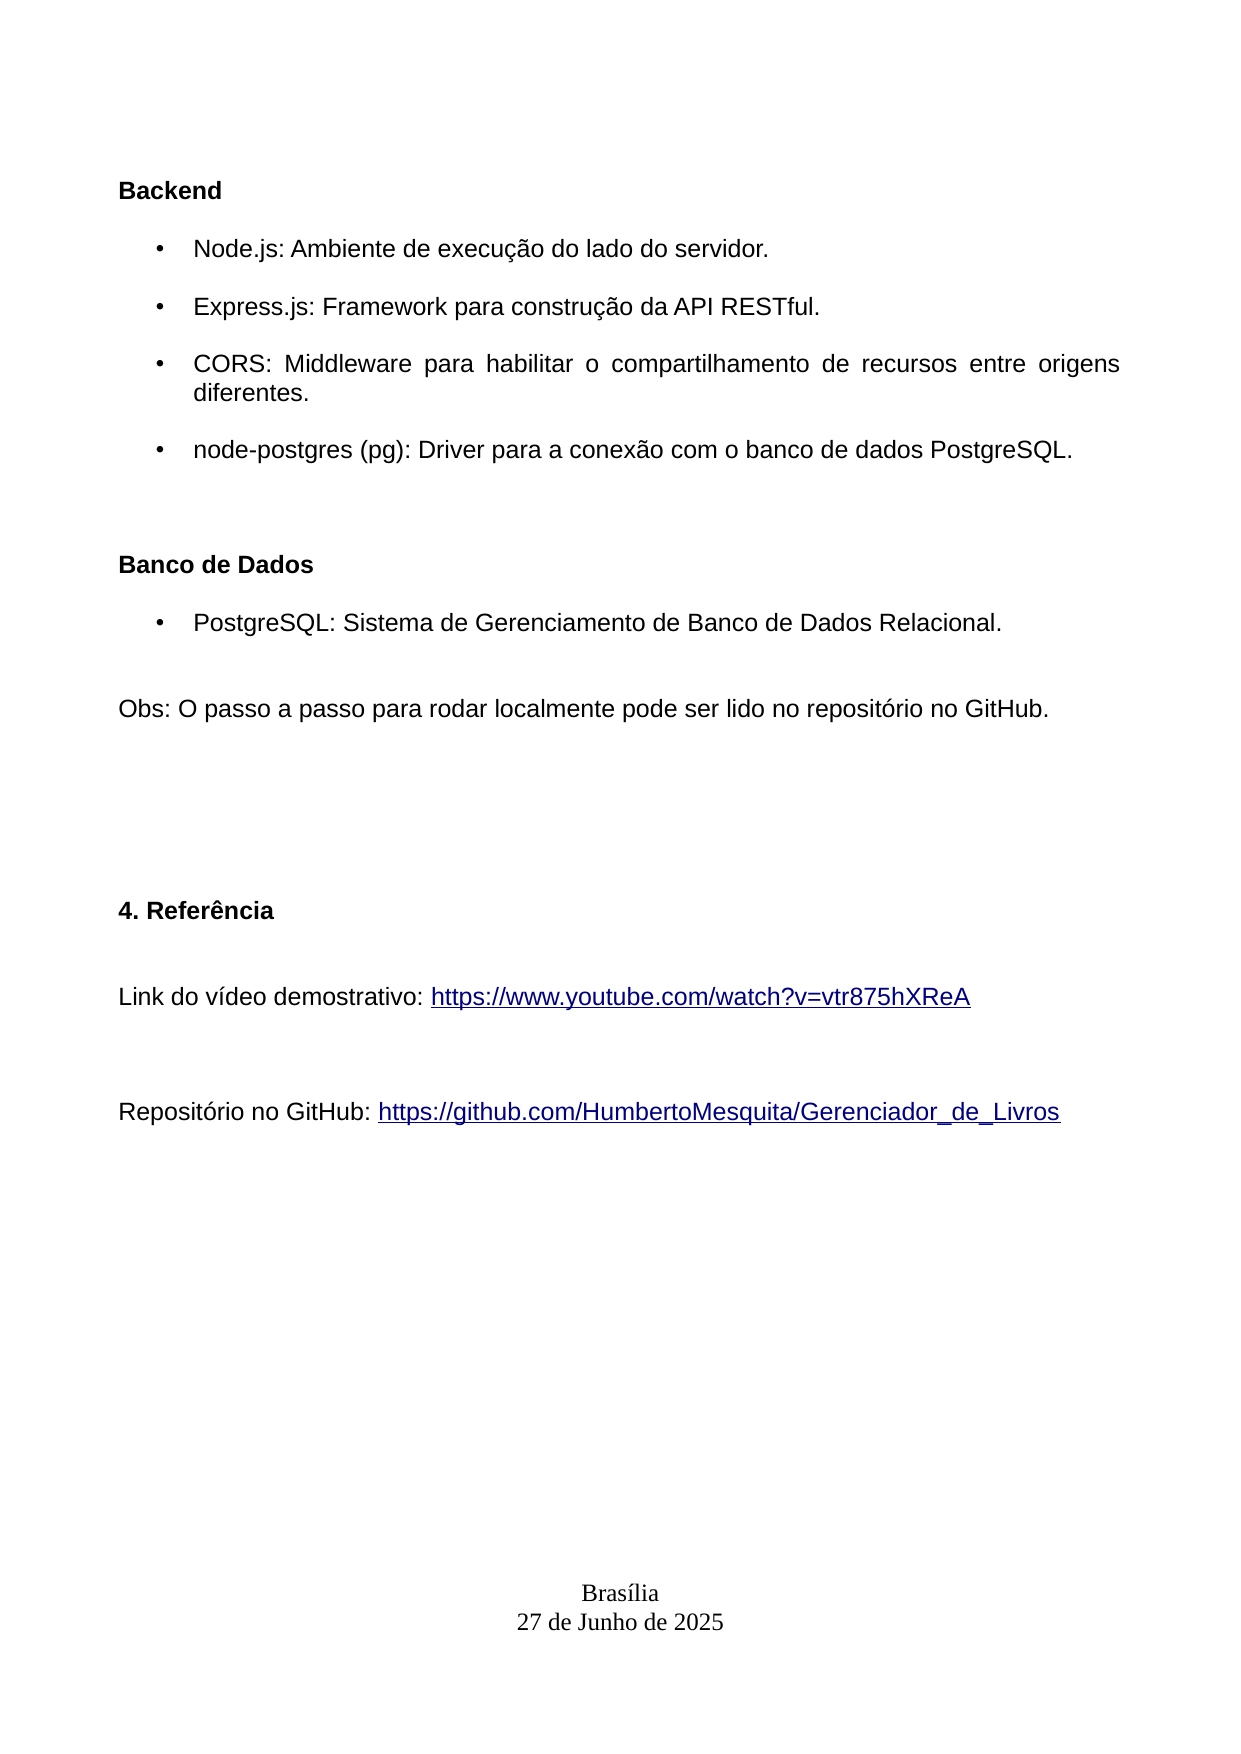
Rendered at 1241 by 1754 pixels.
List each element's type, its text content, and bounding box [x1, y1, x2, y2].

list Node.js: Ambiente de execução do lado do servidor. [156, 234, 1122, 263]
list Express.js: Framework para construção da API RESTful. [156, 291, 1122, 320]
text Banco de Dados [118, 551, 1122, 579]
text Backend [118, 176, 1122, 205]
list PostgreSQL: Sistema de Gerenciamento de Banco de Dados Relacional. [156, 608, 1122, 637]
text Link do vídeo demostrativo: https://www.youtube.com/watch?v=vtr875hXReA [118, 982, 1122, 1011]
list node-postgres (pg): Driver para a conexão com o banco de dados PostgreSQL. [156, 435, 1122, 464]
text Repositório no GitHub: https://github.com/HumbertoMesquita/Gerenciador_de_Livros [118, 1097, 1122, 1126]
text Obs: O passo a passo para rodar localmente pode ser lido no repositório no GitHub. [118, 694, 1122, 723]
text 4. Referência [118, 896, 1122, 924]
list CORS: Middleware para habilitar o compartilhamento de recursos entre origens diferentes. [156, 349, 1122, 407]
